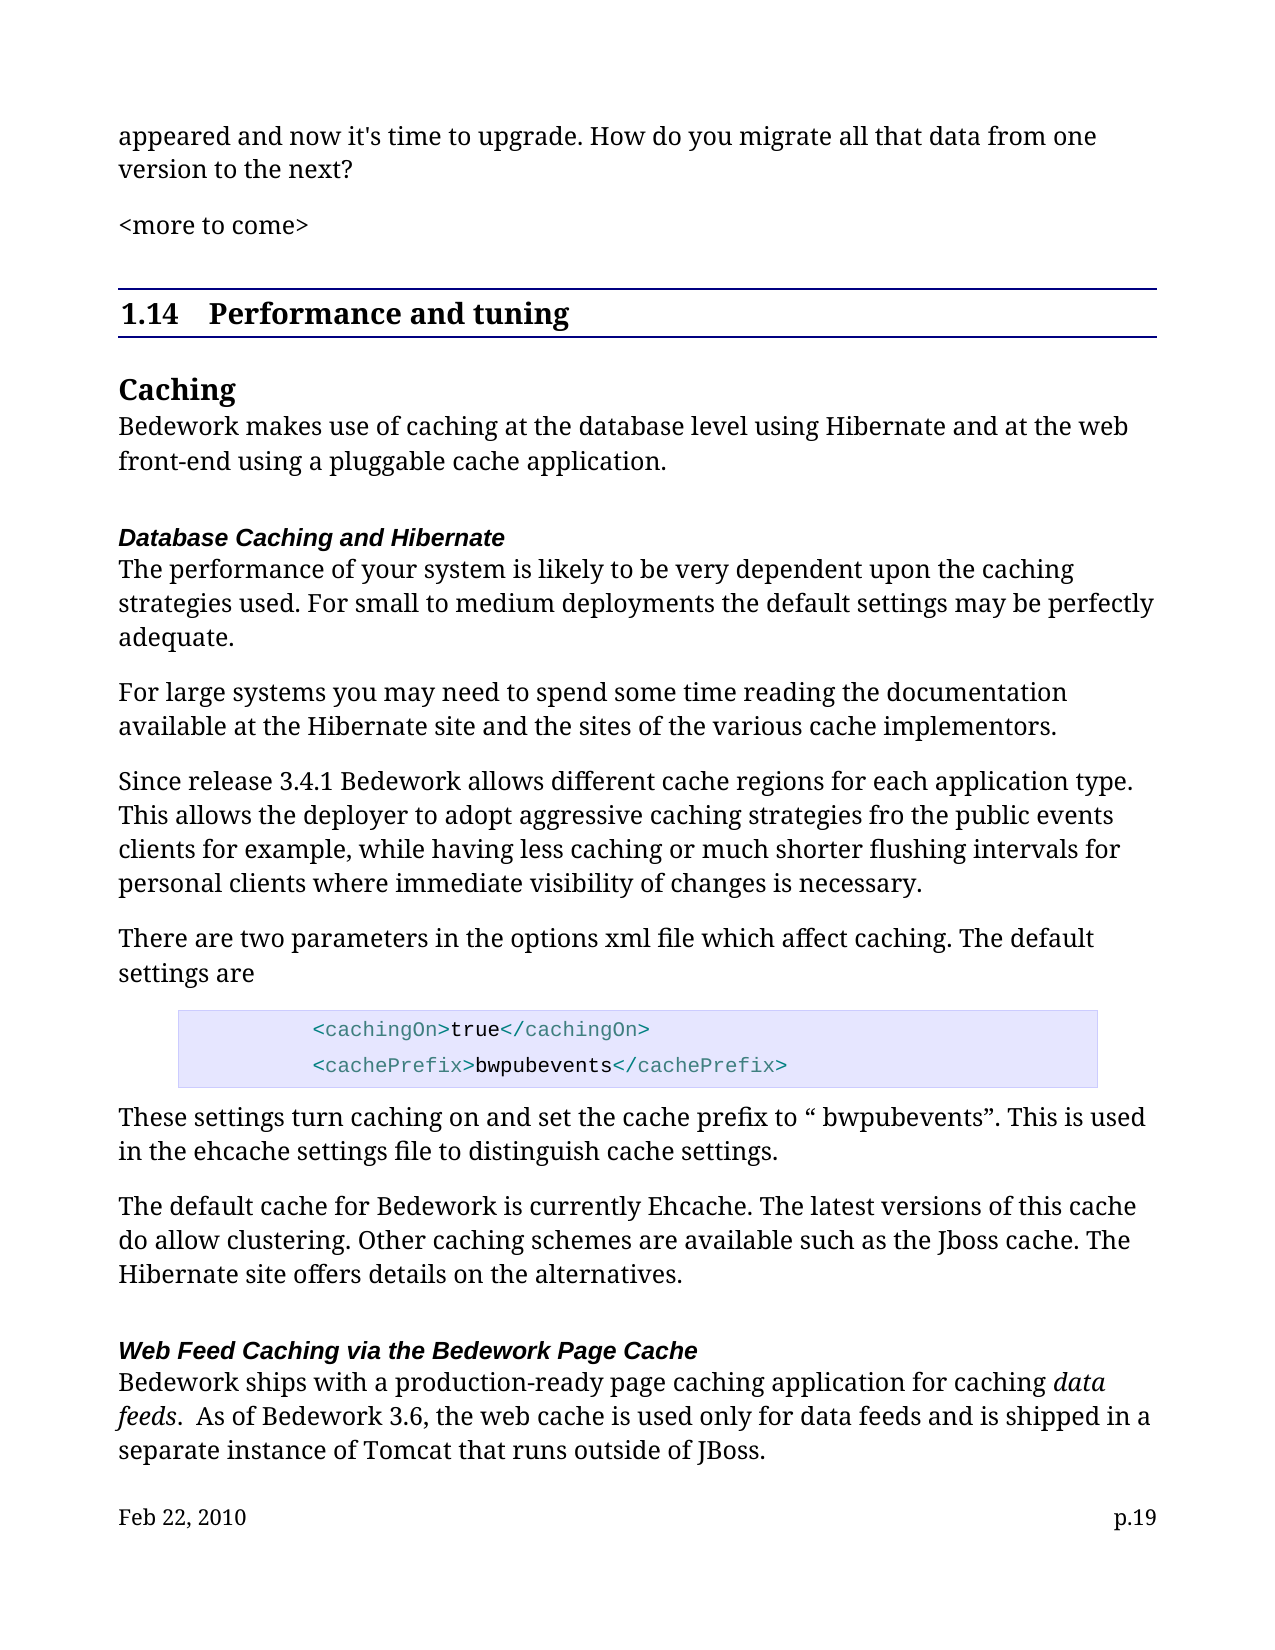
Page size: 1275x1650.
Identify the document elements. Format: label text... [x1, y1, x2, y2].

subtitle Performance and tuning [118, 290, 1157, 336]
text <cachePrefix>bwpubevents</cachePrefix> [179, 1046, 1097, 1087]
text <more to come> [118, 207, 1157, 241]
subtitle Web Feed Caching via the Bedework Page Cache [118, 1337, 1157, 1365]
text Since release 3.4.1 Bedework allows different cache regions for each application type. This allows the deployer to adopt aggressive caching strategies fro the public events clients for example, while having less caching or much shorter flushing intervals for personal clients where immediate visibility of changes is necessary. [118, 764, 1157, 900]
text Bedework makes use of caching at the database level using Hibernate and at the web front-end using a pluggable cache application. [118, 409, 1157, 477]
subtitle Caching [118, 369, 1157, 409]
text appeared and now it's time to upgrade. How do you migrate all that data from one version to the next? [118, 118, 1157, 186]
text For large systems you may need to spend some time reading the documentation available at the Hibernate site and the sites of the various cache implementors. [118, 675, 1157, 743]
text The default cache for Bedework is currently Ehcache. The latest versions of this cache do allow clustering. Other caching schemes are available such as the Jboss cache. The Hibernate site offers details on the alternatives. [118, 1188, 1157, 1291]
text There are two parameters in the options xml file which affect caching. The default settings are [118, 921, 1157, 989]
text Bedework ships with a production-ready page caching application for caching data feeds. As of Bedework 3.6, the web cache is used only for data feeds and is shipped in a separate instance of Tomcat that runs outside of JBoss. [118, 1365, 1157, 1467]
text <cachingOn>true</cachingOn> [179, 1011, 1097, 1043]
text The performance of your system is likely to be very dependent upon the caching strategies used. For small to medium deployments the default settings may be perfectly adequate. [118, 551, 1157, 654]
text These settings turn caching on and set the cache prefix to “ bwpubevents”. This is used in the ehcache settings file to distinguish cache settings. [118, 1099, 1157, 1167]
subtitle Database Caching and Hibernate [118, 524, 1157, 551]
